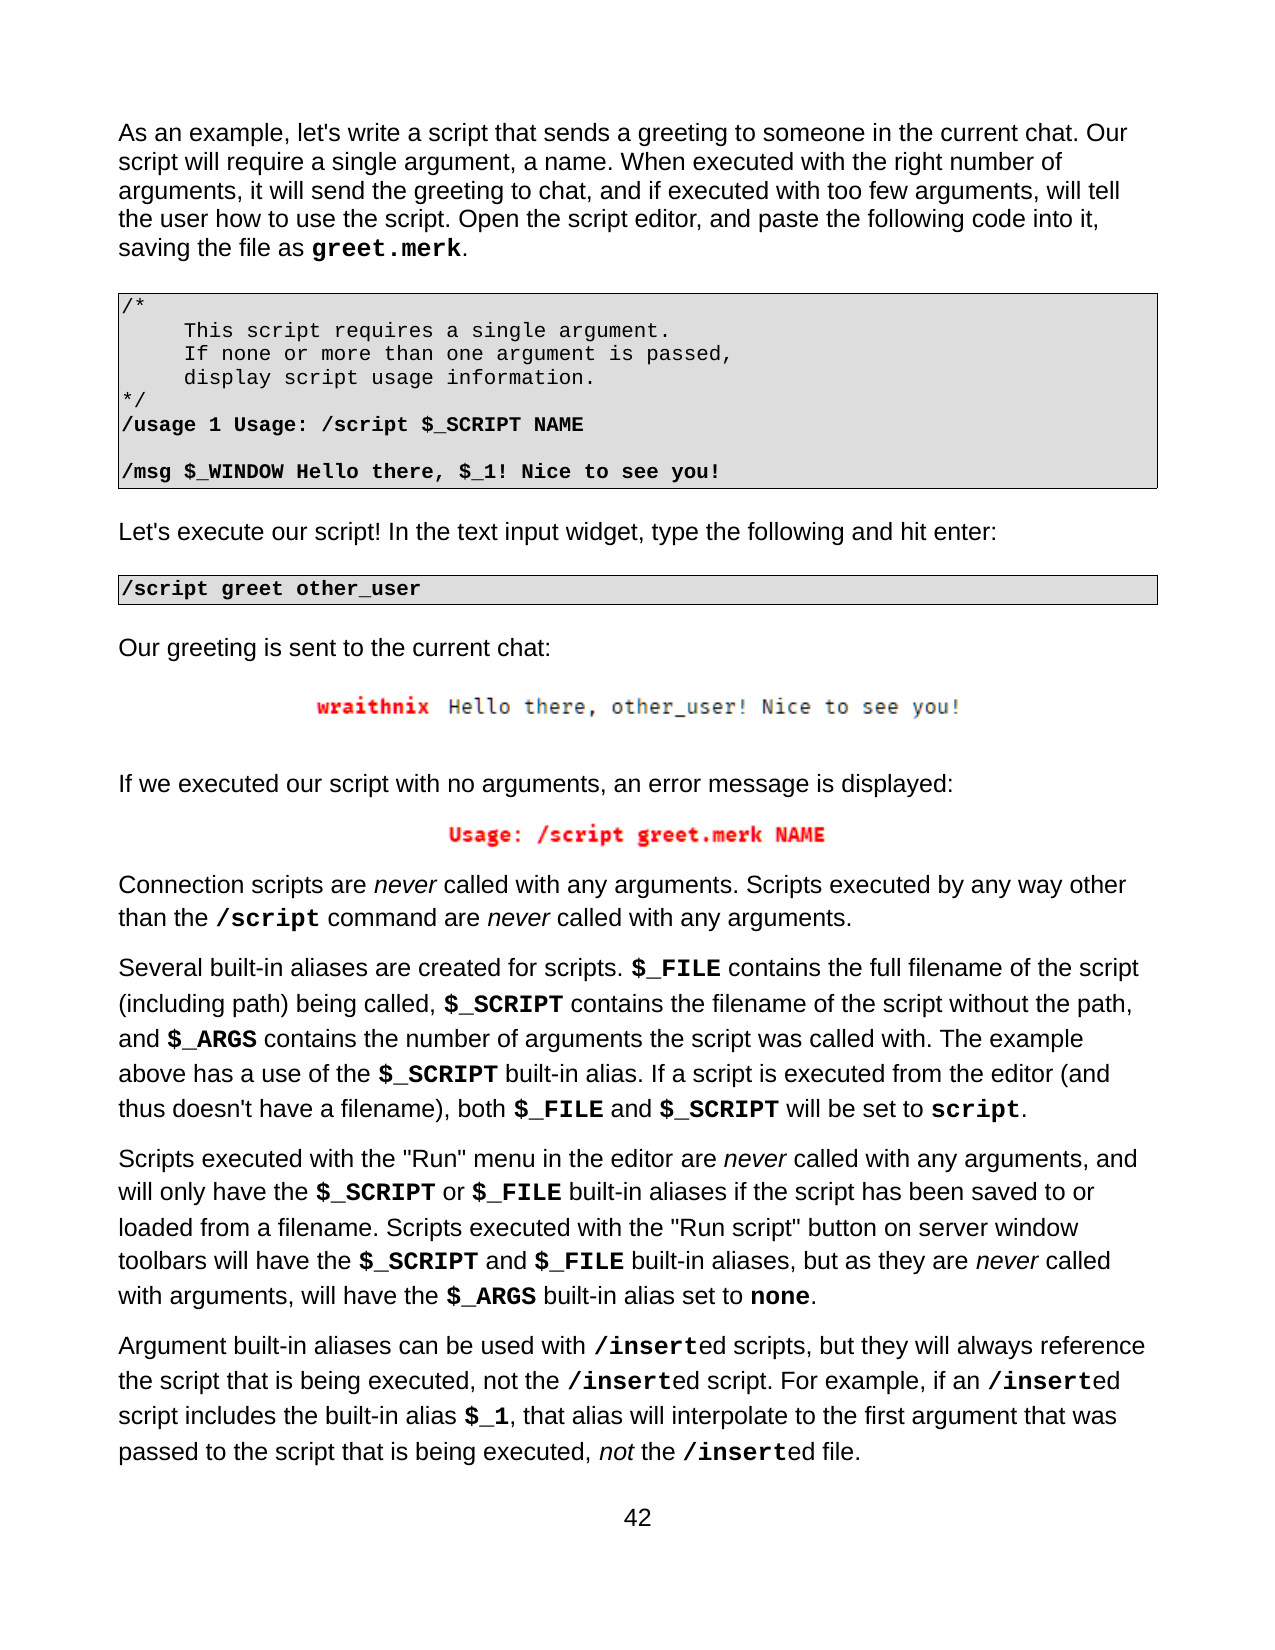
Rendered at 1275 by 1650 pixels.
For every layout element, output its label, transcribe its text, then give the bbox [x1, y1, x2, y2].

picture [311, 690, 964, 722]
text Argument built-in aliases can be used with /inserted scripts, but they will always reference the script that is being executed, not the /inserted script. For example, if an /inserted script includes the built-in alias $_1, that alias will interpolate to the first argument that was passed to the script that is being executed, not the /inserted file. [118, 1331, 1157, 1467]
picture [443, 817, 832, 852]
text Several built-in aliases are created for scripts. $_FILE contains the full filename of the script (including path) being called, $_SCRIPT contains the filename of the script without the path, and $_ARGS contains the number of arguments the script was called with. The example above has a use of the $_SCRIPT built-in alias. If a script is executed from the editor (and thus doesn't have a filename), both $_FILE and $_SCRIPT will be set to script. [118, 953, 1157, 1125]
text Let's execute our script! In the text input widget, type the following and hit enter: [118, 517, 1157, 546]
table_header /* This script requires a single argument. If none or more than one argument is passed, display script usage information. */ /usage 1 Usage: /script $_SCRIPT NAME /msg $_WINDOW Hello there, $_1! Nice to see you! [119, 294, 1157, 488]
table_header /script greet other_user [119, 576, 1157, 604]
text As an example, let's write a script that sends a greeting to someone in the current chat. Our script will require a single argument, a name. When executed with the right number of arguments, it will send the greeting to chat, and if executed with too few arguments, will tell the user how to use the script. Open the script editor, and paste the following code into it, saving the file as greet.merk. [118, 118, 1157, 264]
text If we executed our script with no arguments, an error message is displayed: [118, 769, 1157, 798]
text Our greeting is sent to the current chat: [118, 633, 1157, 662]
text Connection scripts are never called with any arguments. Scripts executed by any way other than the /script command are never called with any arguments. [118, 870, 1157, 934]
text Scripts executed with the "Run" menu in the editor are never called with any arguments, and will only have the $_SCRIPT or $_FILE built-in aliases if the script has been saved to or loaded from a filename. Scripts executed with the "Run script" button on server window toolbars will have the $_SCRIPT and $_FILE built-in aliases, but as they are never called with arguments, will have the $_ARGS built-in alias set to none. [118, 1144, 1157, 1312]
